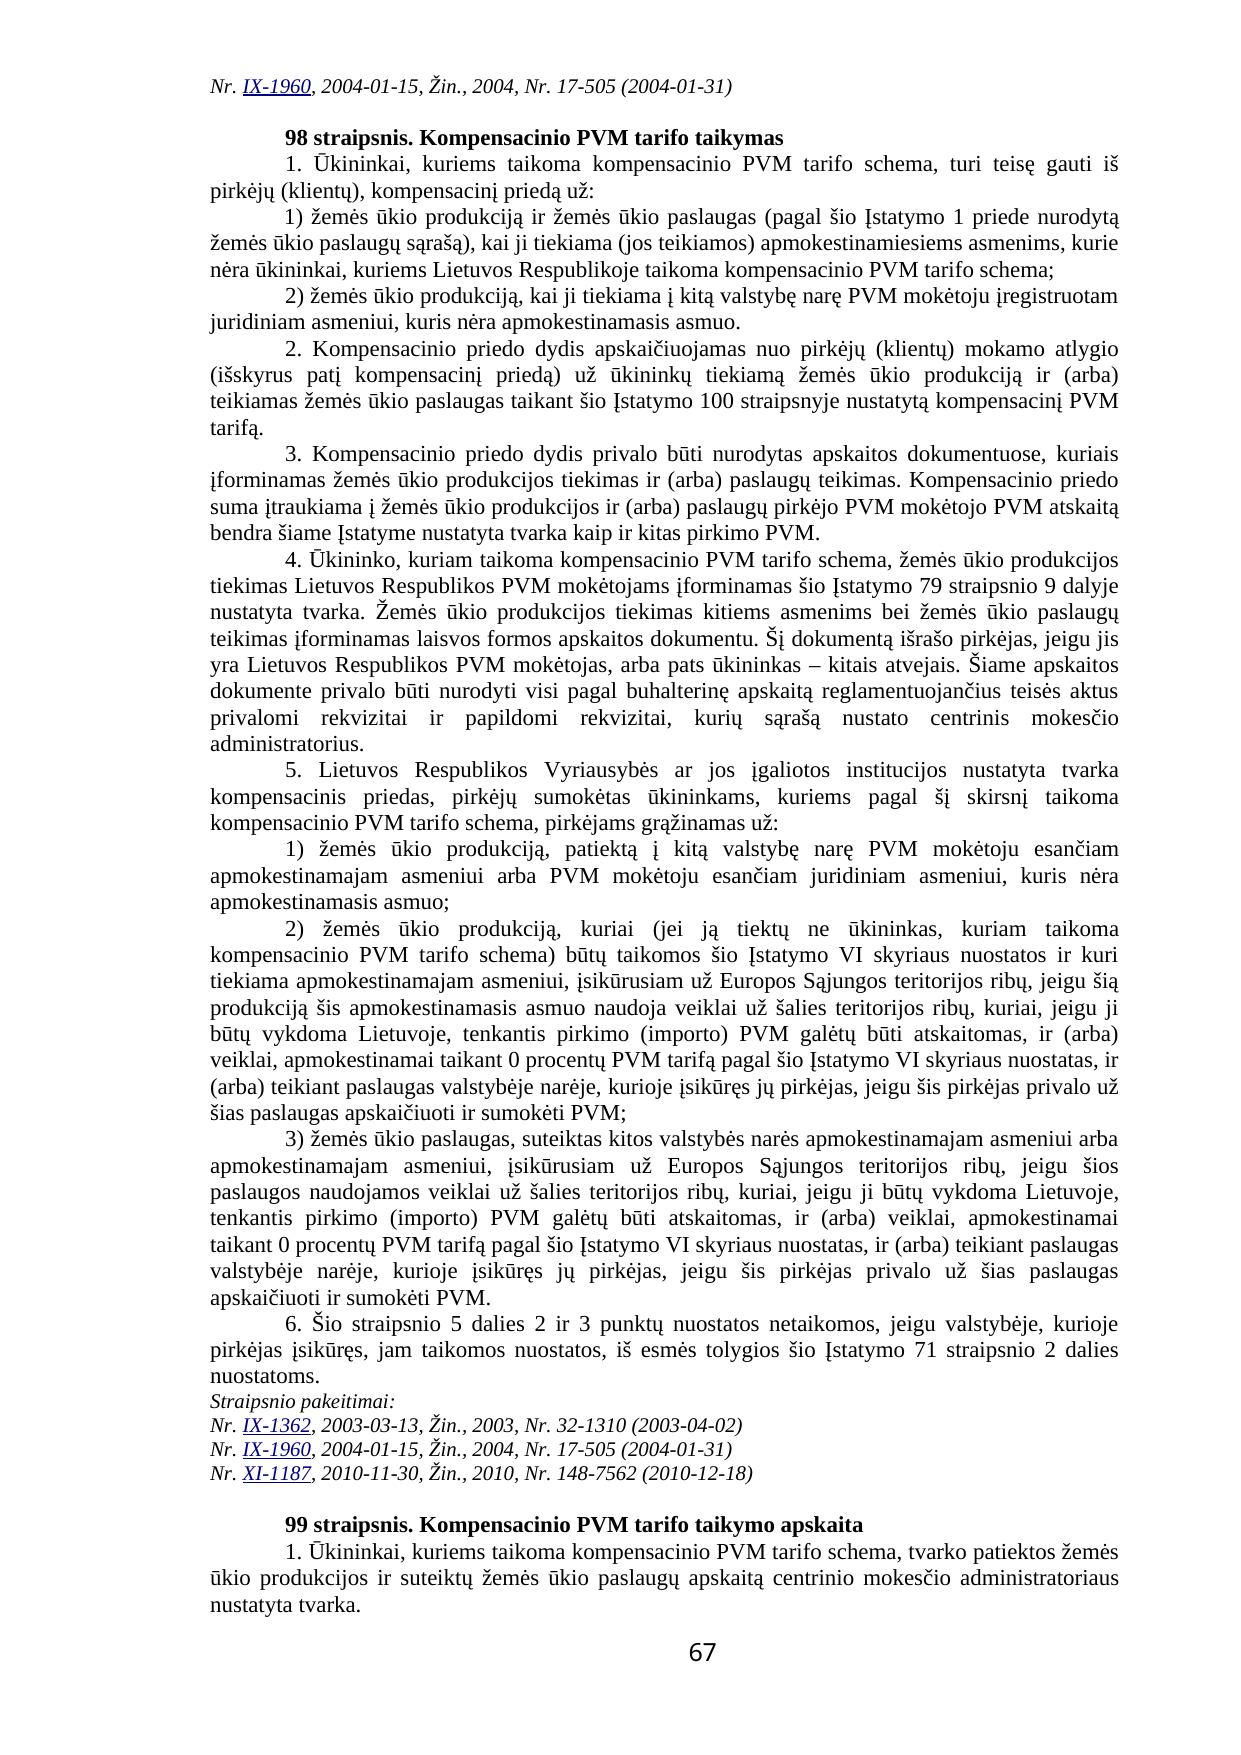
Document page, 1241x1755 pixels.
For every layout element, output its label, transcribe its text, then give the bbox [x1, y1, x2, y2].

text 1) žemės ūkio produkciją ir žemės ūkio paslaugas (pagal šio Įstatymo 1 priede nurodytą žemės ūkio paslaugų sąrašą), kai ji tiekiama (jos teikiamos) apmokestinamiesiems asmenims, kurie nėra ūkininkai, kuriems Lietuvos Respublikoje taikoma kompensacinio PVM tarifo schema; [210, 203, 1120, 282]
text 6. Šio straipsnio 5 dalies 2 ir 3 punktų nuostatos netaikomos, jeigu valstybėje, kurioje pirkėjas įsikūręs, jam taikomos nuostatos, iš esmės tolygios šio Įstatymo 71 straipsnio 2 dalies nuostatoms. [210, 1310, 1120, 1389]
text 1) žemės ūkio produkciją, patiektą į kitą valstybę narę PVM mokėtoju esančiam apmokestinamajam asmeniui arba PVM mokėtoju esančiam juridiniam asmeniui, kuris nėra apmokestinamasis asmuo; [210, 836, 1120, 914]
text Nr. IX-1960, 2004-01-15, Žin., 2004, Nr. 17-505 (2004-01-31) [210, 1437, 1120, 1461]
text 1. Ūkininkai, kuriems taikoma kompensacinio PVM tarifo schema, tvarko patiektos žemės ūkio produkcijos ir suteiktų žemės ūkio paslaugų apskaitą centrinio mokesčio administratoriaus nustatyta tvarka. [210, 1538, 1120, 1617]
text 4. Ūkininko, kuriam taikoma kompensacinio PVM tarifo schema, žemės ūkio produkcijos tiekimas Lietuvos Respublikos PVM mokėtojams įforminamas šio Įstatymo 79 straipsnio 9 dalyje nustatyta tvarka. Žemės ūkio produkcijos tiekimas kitiems asmenims bei žemės ūkio paslaugų teikimas įforminamas laisvos formos apskaitos dokumentu. Šį dokumentą išrašo pirkėjas, jeigu jis yra Lietuvos Respublikos PVM mokėtojas, arba pats ūkininkas – kitais atvejais. Šiame apskaitos dokumente privalo būti nurodyti visi pagal buhalterinę apskaitą reglamentuojančius teisės aktus privalomi rekvizitai ir papildomi rekvizitai, kurių sąrašą nustato centrinis mokesčio administratorius. [210, 546, 1120, 756]
text Nr. IX-1960, 2004-01-15, Žin., 2004, Nr. 17-505 (2004-01-31) [210, 73, 1120, 98]
text 5. Lietuvos Respublikos Vyriausybės ar jos įgaliotos institucijos nustatyta tvarka kompensacinis priedas, pirkėjų sumokėtas ūkininkams, kuriems pagal šį skirsnį taikoma kompensacinio PVM tarifo schema, pirkėjams grąžinamas už: [210, 756, 1120, 836]
text 2) žemės ūkio produkciją, kuriai (jei ją tiektų ne ūkininkas, kuriam taikoma kompensacinio PVM tarifo schema) būtų taikomos šio Įstatymo VI skyriaus nuostatos ir kuri tiekiama apmokestinamajam asmeniui, įsikūrusiam už Europos Sąjungos teritorijos ribų, jeigu šią produkciją šis apmokestinamasis asmuo naudoja veiklai už šalies teritorijos ribų, kuriai, jeigu ji būtų vykdoma Lietuvoje, tenkantis pirkimo (importo) PVM galėtų būti atskaitomas, ir (arba) veiklai, apmokestinamai taikant 0 procentų PVM tarifą pagal šio Įstatymo VI skyriaus nuostatas, ir (arba) teikiant paslaugas valstybėje narėje, kurioje įsikūręs jų pirkėjas, jeigu šis pirkėjas privalo už šias paslaugas apskaičiuoti ir sumokėti PVM; [210, 914, 1120, 1125]
text 98 straipsnis. Kompensacinio PVM tarifo taikymas [210, 124, 1120, 150]
text 1. Ūkininkai, kuriems taikoma kompensacinio PVM tarifo schema, turi teisę gauti iš pirkėjų (klientų), kompensacinį priedą už: [210, 150, 1120, 203]
text 99 straipsnis. Kompensacinio PVM tarifo taikymo apskaita [210, 1512, 1120, 1538]
text Nr. XI-1187, 2010-11-30, Žin., 2010, Nr. 148-7562 (2010-12-18) [210, 1461, 1120, 1485]
text Nr. IX-1362, 2003-03-13, Žin., 2003, Nr. 32-1310 (2003-04-02) [210, 1413, 1120, 1437]
text 2. Kompensacinio priedo dydis apskaičiuojamas nuo pirkėjų (klientų) mokamo atlygio (išskyrus patį kompensacinį priedą) už ūkininkų tiekiamą žemės ūkio produkciją ir (arba) teikiamas žemės ūkio paslaugas taikant šio Įstatymo 100 straipsnyje nustatytą kompensacinį PVM tarifą. [210, 335, 1120, 440]
text 2) žemės ūkio produkciją, kai ji tiekiama į kitą valstybę narę PVM mokėtoju įregistruotam juridiniam asmeniui, kuris nėra apmokestinamasis asmuo. [210, 282, 1120, 335]
text 3) žemės ūkio paslaugas, suteiktas kitos valstybės narės apmokestinamajam asmeniui arba apmokestinamajam asmeniui, įsikūrusiam už Europos Sąjungos teritorijos ribų, jeigu šios paslaugos naudojamos veiklai už šalies teritorijos ribų, kuriai, jeigu ji būtų vykdoma Lietuvoje, tenkantis pirkimo (importo) PVM galėtų būti atskaitomas, ir (arba) veiklai, apmokestinamai taikant 0 procentų PVM tarifą pagal šio Įstatymo VI skyriaus nuostatas, ir (arba) teikiant paslaugas valstybėje narėje, kurioje įsikūręs jų pirkėjas, jeigu šis pirkėjas privalo už šias paslaugas apskaičiuoti ir sumokėti PVM. [210, 1125, 1120, 1310]
text Straipsnio pakeitimai: [210, 1389, 1120, 1413]
text 3. Kompensacinio priedo dydis privalo būti nurodytas apskaitos dokumentuose, kuriais įforminamas žemės ūkio produkcijos tiekimas ir (arba) paslaugų teikimas. Kompensacinio priedo suma įtraukiama į žemės ūkio produkcijos ir (arba) paslaugų pirkėjo PVM mokėtojo PVM atskaitą bendra šiame Įstatyme nustatyta tvarka kaip ir kitas pirkimo PVM. [210, 440, 1120, 546]
